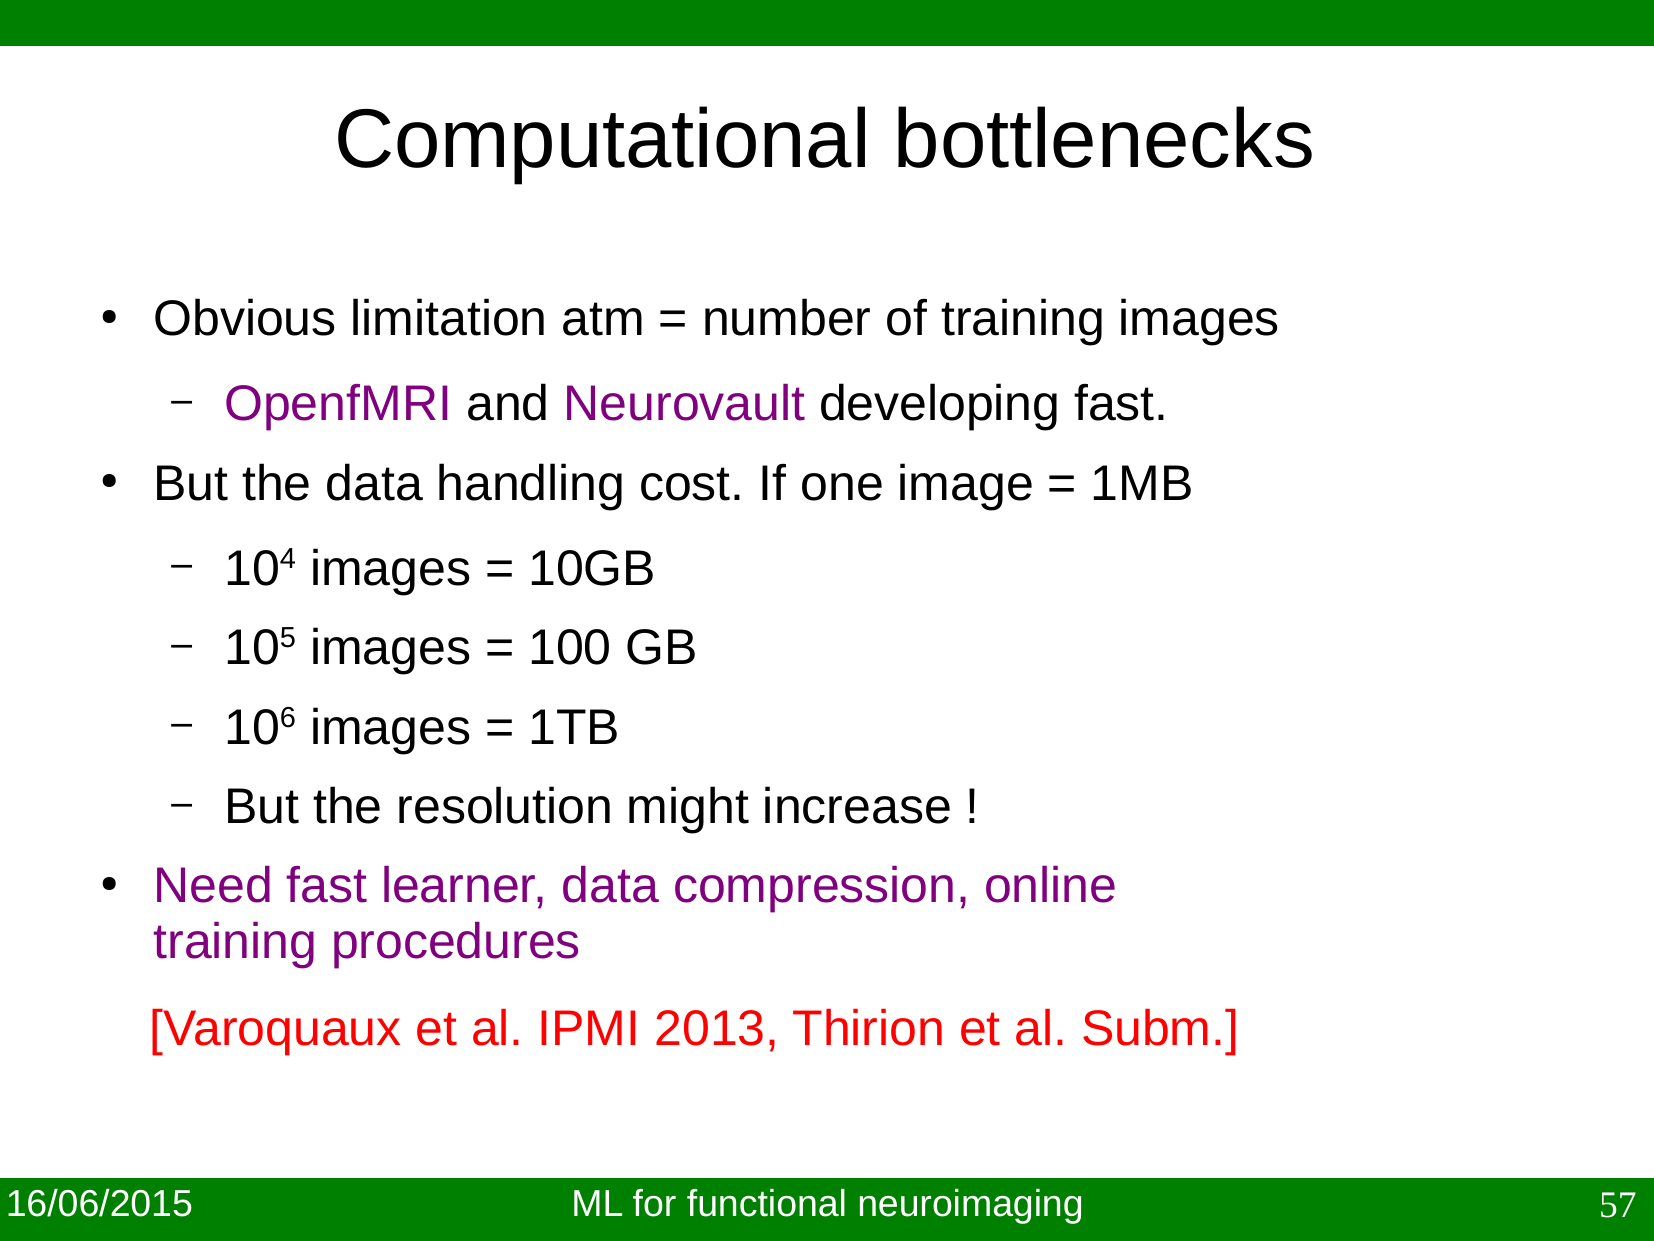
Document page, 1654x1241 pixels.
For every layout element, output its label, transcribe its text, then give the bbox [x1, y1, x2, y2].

title Computational bottlenecks [75, 45, 1576, 233]
list Obvious limitation atm = number of training images OpenfMRI and Neurovault developing fast. But the data handling cost. If one image = 1MB 104 images = 10GB 105 images = 100 GB 106 images = 1TB But the resolution might increase ! Need fast learner, data compression, online training procedures [82, 290, 1291, 1010]
text_box [Varoquaux et al. IPMI 2013, Thirion et al. Subm.] [135, 993, 1256, 1065]
